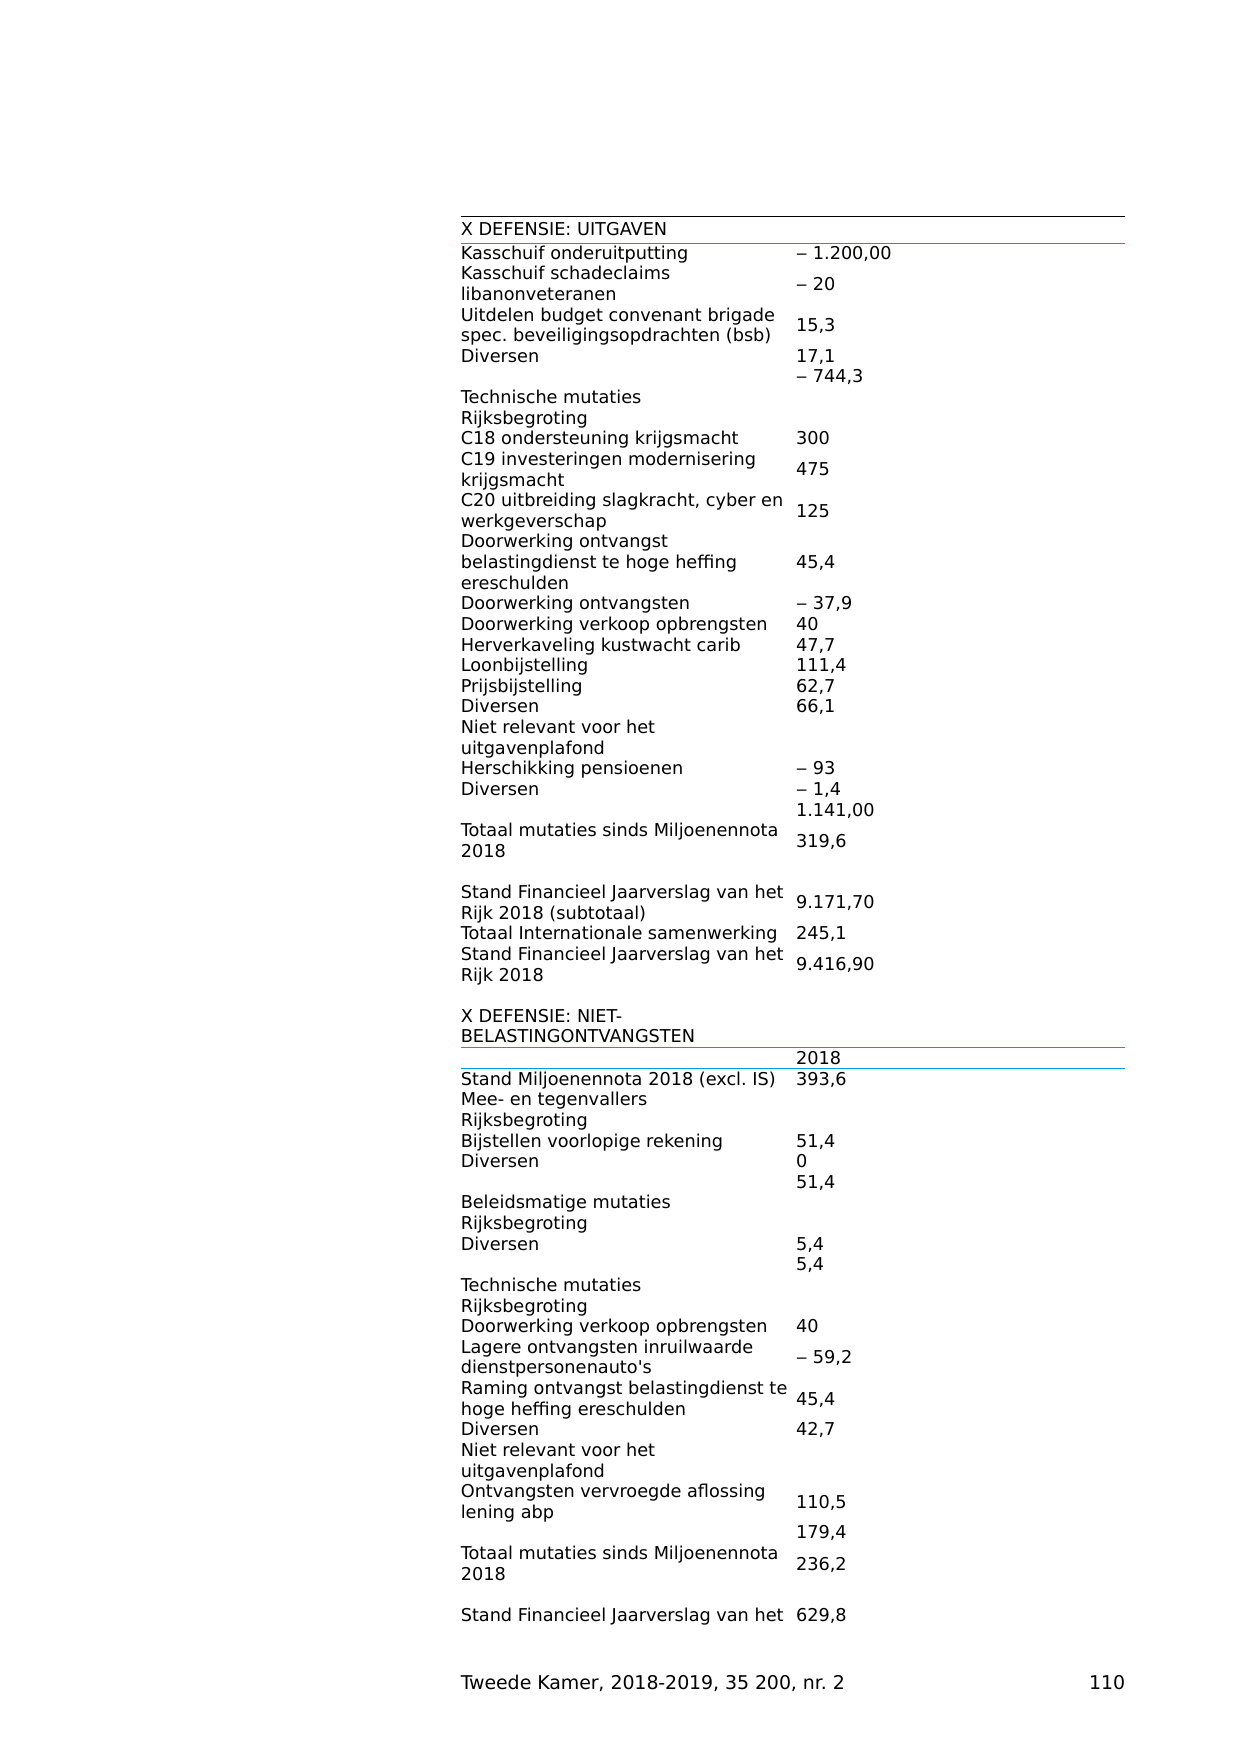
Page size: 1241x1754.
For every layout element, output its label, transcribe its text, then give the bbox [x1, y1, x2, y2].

table_cell 236,2 [793, 1543, 1125, 1584]
table_cell C18 ondersteuning krijgsmacht [461, 428, 793, 449]
table_cell ‒ 37,9 [793, 593, 1125, 614]
table_cell ‒ 59,2 [793, 1337, 1125, 1378]
table_cell [793, 861, 1125, 882]
table_cell 179,4 [793, 1523, 1125, 1543]
table_cell [793, 1275, 1125, 1296]
table_cell 5,4 [793, 1234, 1125, 1254]
table_cell Stand Financieel Jaarverslag van het Rijk 2018 (subtotaal) [461, 882, 793, 923]
table_cell [793, 1440, 1125, 1481]
table_cell [461, 1584, 793, 1605]
table_cell Totaal mutaties sinds Miljoenennota 2018 [461, 1543, 793, 1584]
table_cell [793, 1089, 1125, 1110]
table_cell X DEFENSIE: UITGAVEN [461, 217, 793, 243]
table_cell C19 investeringen modernisering krijgsmacht [461, 449, 793, 490]
table_cell Doorwerking verkoop opbrengsten [461, 614, 793, 634]
table_cell Niet relevant voor het uitgavenplafond [461, 717, 793, 758]
table_cell [461, 1523, 793, 1543]
table_cell Technische mutaties [461, 1275, 793, 1296]
table_cell Loonbijstelling [461, 655, 793, 676]
table_cell [461, 985, 793, 1006]
table_cell 2018 [793, 1048, 1125, 1068]
table_cell 45,4 [793, 1378, 1125, 1419]
table_cell Stand Financieel Jaarverslag van het [461, 1605, 793, 1626]
table_cell 51,4 [793, 1172, 1125, 1192]
table_cell [461, 366, 793, 387]
table_cell Rijksbegroting [461, 1110, 793, 1131]
table_cell Technische mutaties [461, 387, 793, 408]
table_cell 245,1 [793, 923, 1125, 944]
table_cell 319,6 [793, 820, 1125, 861]
table_cell 111,4 [793, 655, 1125, 676]
table_cell 1.141,00 [793, 800, 1125, 820]
table_cell Lagere ontvangsten inruilwaarde dienstpersonenauto's [461, 1337, 793, 1378]
table_cell Bijstellen voorlopige rekening [461, 1131, 793, 1151]
table_cell Niet relevant voor het uitgavenplafond [461, 1440, 793, 1481]
table_cell 15,3 [793, 305, 1125, 346]
table_cell [793, 1006, 1125, 1047]
table_cell Doorwerking ontvangst belastingdienst te hoge heffing ereschulden [461, 531, 793, 593]
table_cell X DEFENSIE: NIET-BELASTINGONTVANGSTEN [461, 1006, 793, 1047]
table_cell [461, 800, 793, 820]
table_cell ‒ 93 [793, 758, 1125, 779]
table_cell Herschikking pensioenen [461, 758, 793, 779]
table_cell Mee- en tegenvallers [461, 1089, 793, 1110]
table_cell 5,4 [793, 1254, 1125, 1275]
table_cell Stand Financieel Jaarverslag van het Rijk 2018 [461, 944, 793, 985]
table_cell 42,7 [793, 1419, 1125, 1440]
table_cell Rijksbegroting [461, 1213, 793, 1234]
table_cell [793, 717, 1125, 758]
table_cell 125 [793, 490, 1125, 531]
table_cell [461, 1048, 793, 1068]
table_cell Kasschuif schadeclaims libanonveteranen [461, 263, 793, 304]
table_cell Diversen [461, 1419, 793, 1440]
table_cell ‒ 1,4 [793, 779, 1125, 799]
table_cell Diversen [461, 779, 793, 799]
table_cell 17,1 [793, 346, 1125, 366]
table_cell 51,4 [793, 1131, 1125, 1151]
table_cell 393,6 [793, 1069, 1125, 1089]
table_cell 66,1 [793, 696, 1125, 717]
table_cell 40 [793, 614, 1125, 634]
table_cell Raming ontvangst belastingdienst te hoge heffing ereschulden [461, 1378, 793, 1419]
table_cell 629,8 [793, 1605, 1125, 1626]
table_cell [793, 217, 1125, 243]
table_cell 47,7 [793, 635, 1125, 655]
table_cell Beleidsmatige mutaties [461, 1193, 793, 1213]
table_cell Totaal mutaties sinds Miljoenennota 2018 [461, 820, 793, 861]
table_cell Uitdelen budget convenant brigade spec. beveiligingsopdrachten (bsb) [461, 305, 793, 346]
table_cell [793, 1213, 1125, 1234]
table_cell Stand Miljoenennota 2018 (excl. IS) [461, 1069, 793, 1089]
table_cell Prijsbijstelling [461, 676, 793, 696]
table_cell 300 [793, 428, 1125, 449]
table_cell [461, 1254, 793, 1275]
table_cell 9.171,70 [793, 882, 1125, 923]
table_cell Totaal Internationale samenwerking [461, 923, 793, 944]
table_cell C20 uitbreiding slagkracht, cyber en werkgeverschap [461, 490, 793, 531]
table_cell Rijksbegroting [461, 1296, 793, 1316]
table_cell Diversen [461, 696, 793, 717]
table_cell ‒ 744,3 [793, 366, 1125, 387]
table_cell 475 [793, 449, 1125, 490]
table_cell [793, 408, 1125, 428]
table_cell 0 [793, 1151, 1125, 1172]
table_cell ‒ 20 [793, 263, 1125, 304]
table_cell Doorwerking ontvangsten [461, 593, 793, 614]
table_cell [793, 1110, 1125, 1131]
table_cell 45,4 [793, 531, 1125, 593]
table_cell [793, 1296, 1125, 1316]
table_cell [461, 861, 793, 882]
table_cell [793, 985, 1125, 1006]
table_cell [793, 387, 1125, 408]
table_cell Ontvangsten vervroegde aflossing lening abp [461, 1481, 793, 1522]
table_cell Diversen [461, 1234, 793, 1254]
table_cell 62,7 [793, 676, 1125, 696]
table_cell Doorwerking verkoop opbrengsten [461, 1316, 793, 1337]
table_header Defensie [461, 191, 1125, 216]
table_cell [793, 1584, 1125, 1605]
table_cell [461, 1172, 793, 1192]
table_cell ‒ 1.200,00 [793, 244, 1125, 263]
table_cell Rijksbegroting [461, 408, 793, 428]
table_cell 110,5 [793, 1481, 1125, 1522]
table_cell 9.416,90 [793, 944, 1125, 985]
table_cell Herverkaveling kustwacht carib [461, 635, 793, 655]
table_cell [793, 1193, 1125, 1213]
table_cell Diversen [461, 1151, 793, 1172]
table_cell 40 [793, 1316, 1125, 1337]
table_cell Kasschuif onderuitputting [461, 244, 793, 263]
table_cell Diversen [461, 346, 793, 366]
